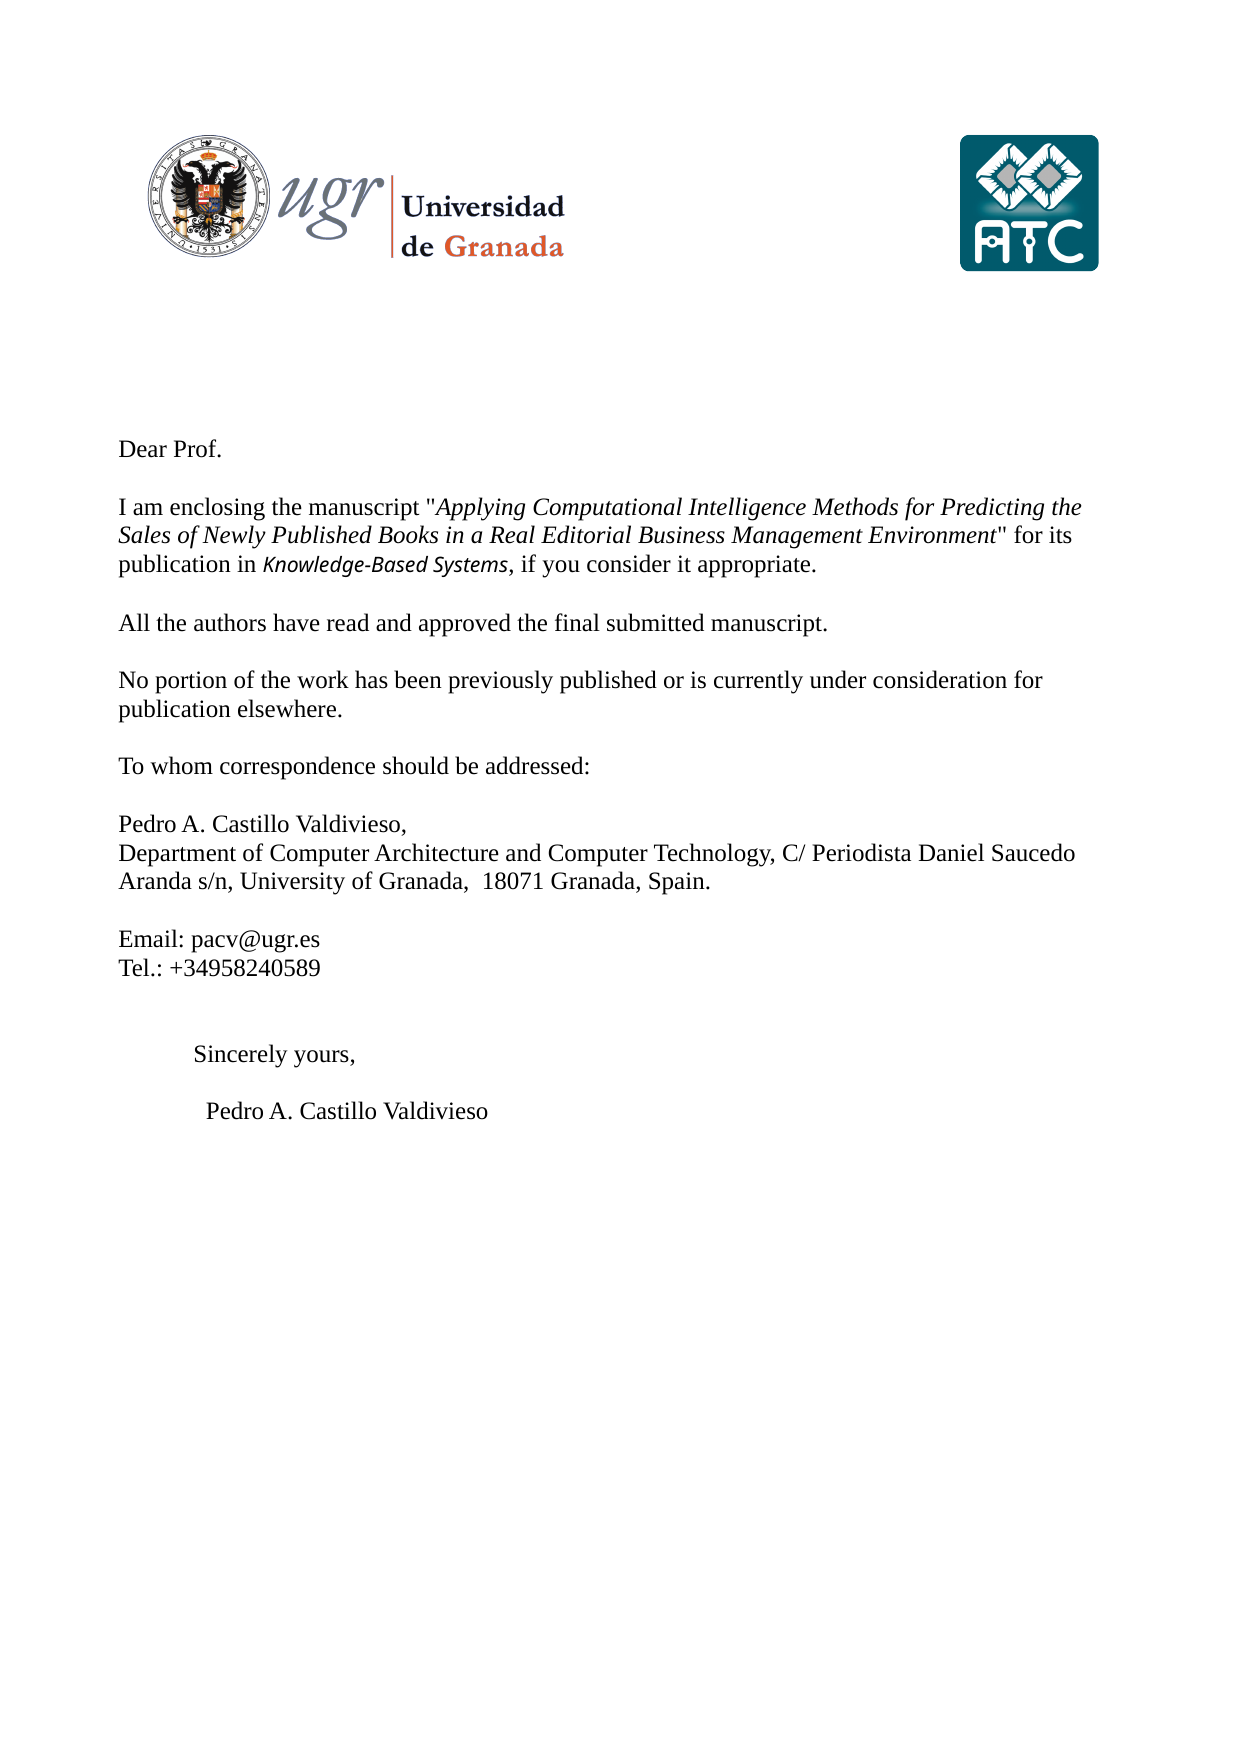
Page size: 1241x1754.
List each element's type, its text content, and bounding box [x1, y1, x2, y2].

text To whom correspondence should be addressed: [118, 751, 1122, 780]
text Pedro A. Castillo Valdivieso [118, 1096, 1122, 1125]
picture [130, 118, 574, 290]
text Tel.: +34958240589 [118, 953, 1122, 981]
text Dear Prof. [118, 434, 1122, 463]
text Sincerely yours, [118, 1039, 1122, 1068]
text All the authors have read and approved the final submitted manuscript. [118, 608, 1122, 636]
text Pedro A. Castillo Valdivieso, [118, 809, 1122, 838]
text I am enclosing the manuscript "Applying Computational Intelligence Methods for Predicting the Sales of Newly Published Books in a Real Editorial Business Management Environment" for its publication in Knowledge-Based Systems, if you consider it appropriate. [118, 492, 1122, 579]
text Department of Computer Architecture and Computer Technology, C/ Periodista Daniel Saucedo [118, 838, 1122, 866]
text Email: pacv@ugr.es [118, 924, 1122, 953]
text Aranda s/n, University of Granada, 18071 Granada, Spain. [118, 866, 1122, 895]
text No portion of the work has been previously published or is currently under consideration for publication elsewhere. [118, 665, 1122, 723]
picture [957, 133, 1100, 273]
